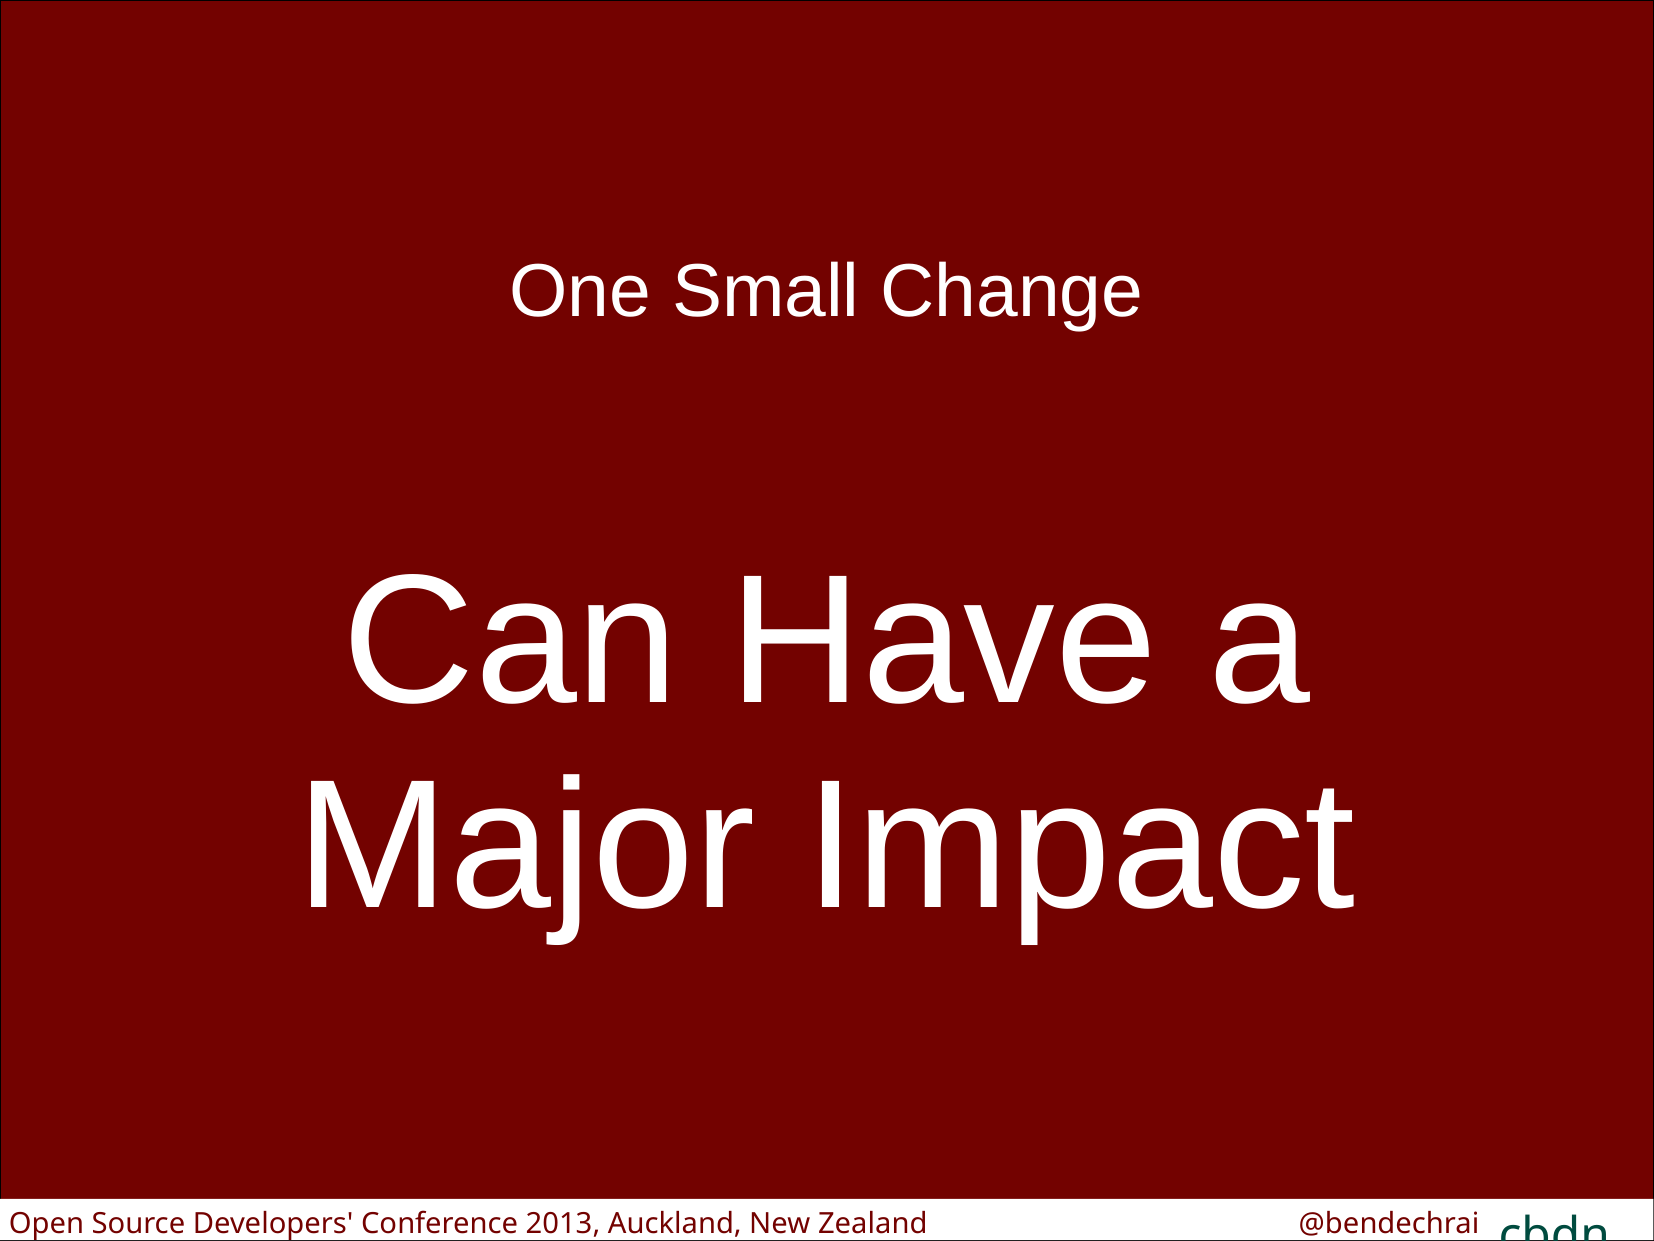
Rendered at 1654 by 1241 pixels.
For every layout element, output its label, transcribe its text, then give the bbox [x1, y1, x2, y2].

text_box [914, 1219, 922, 1231]
text_box Open Source Developers' Conference 2013, Auckland, New Zealand [0, 1194, 914, 1241]
text_box [914, 1195, 1283, 1241]
text_box cbdn [1483, 1192, 1654, 1241]
title One Small Change Can Have a Major Impact [0, 0, 1654, 1195]
text_box @bendechrai [1283, 1194, 1483, 1241]
